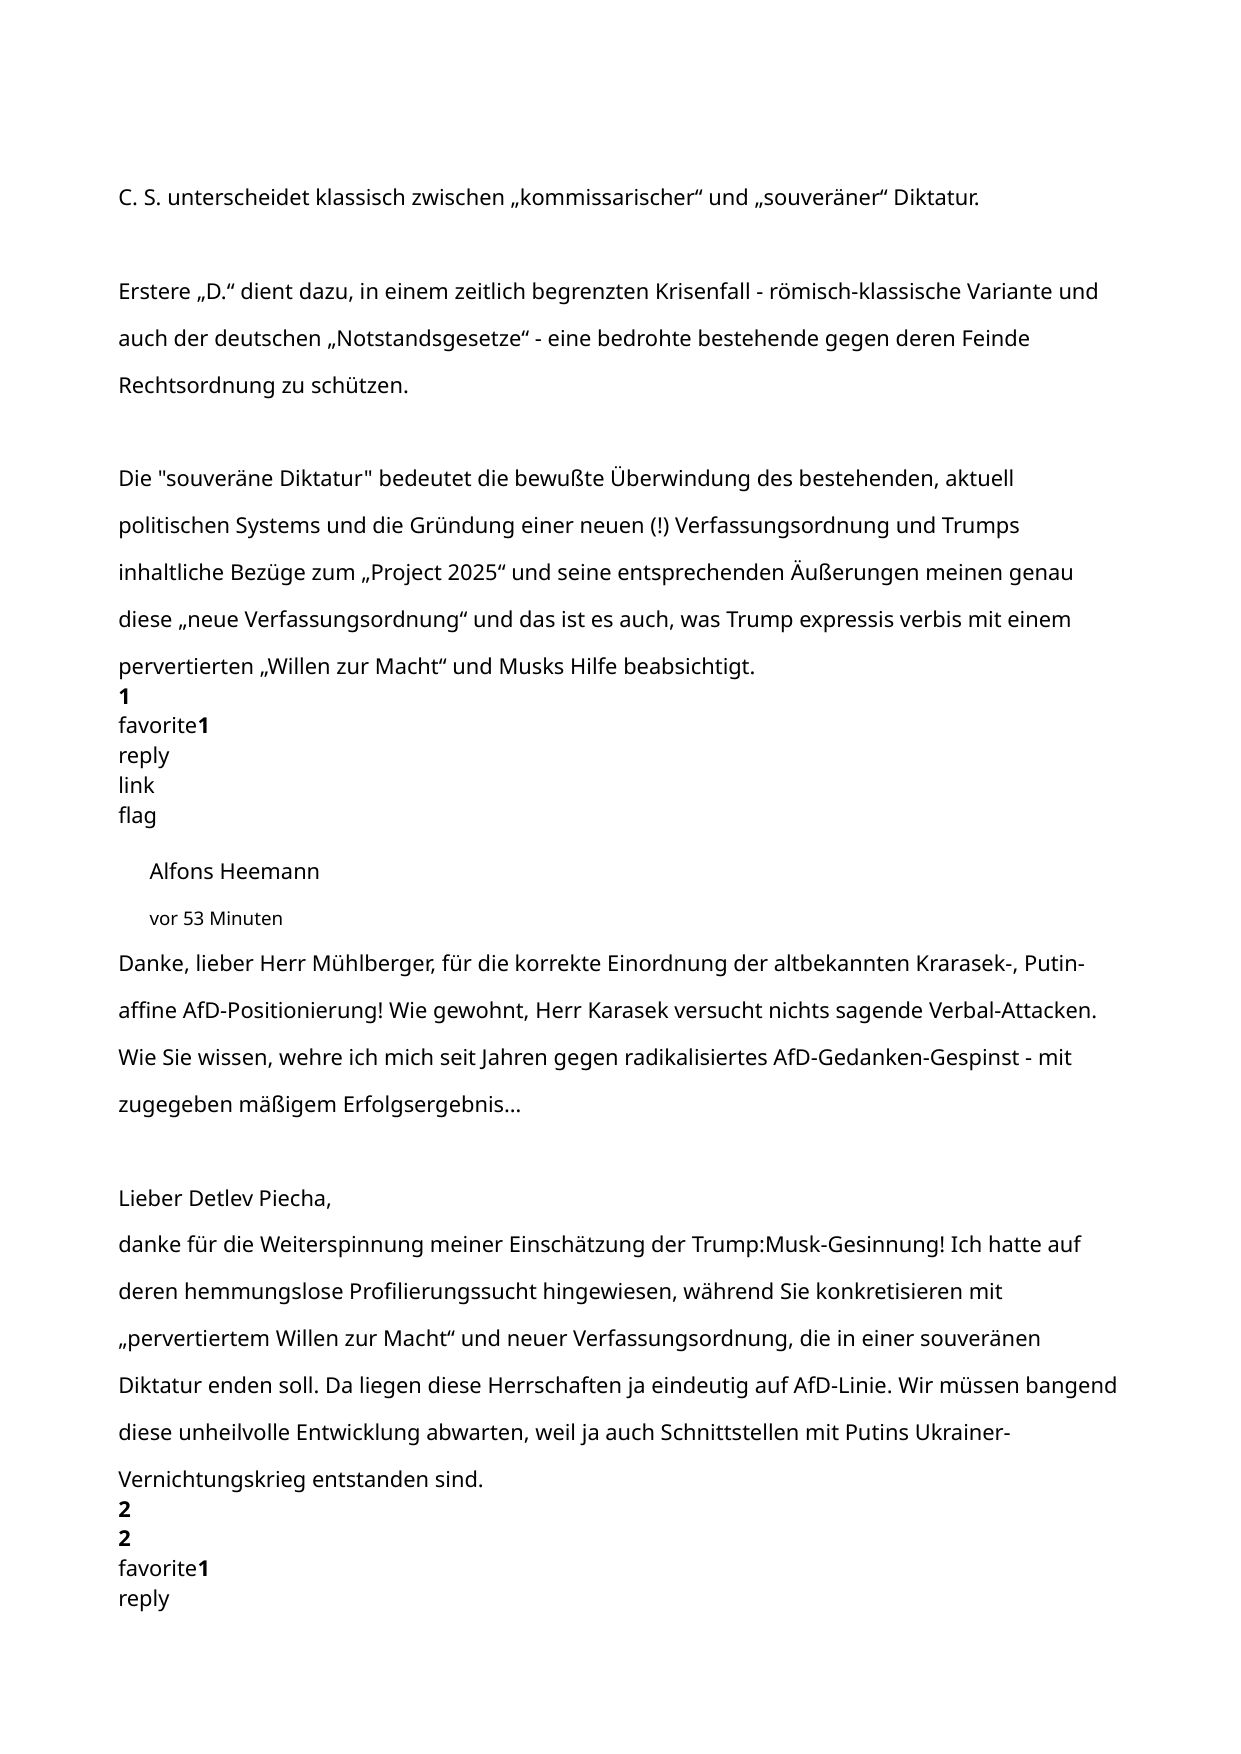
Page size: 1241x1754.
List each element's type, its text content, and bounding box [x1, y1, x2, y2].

text 2 [118, 1494, 1122, 1523]
text 1 [118, 681, 1122, 710]
text 2 [118, 1523, 1122, 1553]
text reply [118, 1583, 1122, 1613]
text reply [118, 740, 1122, 770]
text favorite1 [118, 710, 1122, 740]
text vor 53 Minuten [149, 901, 1122, 931]
text Alfons Heemann [149, 845, 1114, 886]
text link [118, 770, 1122, 800]
text favorite1 [118, 1553, 1122, 1583]
text Danke, lieber Herr Mühlberger, für die korrekte Einordnung der altbekannten Krarasek-, Putin-affine AfD-Positionierung! Wie gewohnt, Herr Karasek versucht nichts sagende Verbal-Attacken. Wie Sie wissen, wehre ich mich seit Jahren gegen radikalisiertes AfD-Gedanken-Gespinst - mit zugegeben mäßigem Erfolgsergebnis… Lieber Detlev Piecha, danke für die Weiterspinnung meiner Einschätzung der Trump:Musk-Gesinnung! Ich hatte auf deren hemmungslose Profilierungssucht hingewiesen, während Sie konkretisieren mit „pervertiertem Willen zur Macht“ und neuer Verfassungsordnung, die in einer souveränen Diktatur enden soll. Da liegen diese Herrschaften ja eindeutig auf AfD-Linie. Wir müssen bangend diese unheilvolle Entwicklung abwarten, weil ja auch Schnittstellen mit Putins Ukrainer-Vernichtungskrieg entstanden sind. [118, 931, 1122, 1494]
text C. S. unterscheidet klassisch zwischen „kommissarischer“ und „souveräner“ Diktatur. Erstere „D.“ dient dazu, in einem zeitlich begrenzten Krisenfall - römisch-klassische Variante und auch der deutschen „Notstandsgesetze“ - eine bedrohte bestehende gegen deren Feinde Rechtsordnung zu schützen. Die "souveräne Diktatur" bedeutet die bewußte Überwindung des bestehenden, aktuell politischen Systems und die Gründung einer neuen (!) Verfassungsordnung und Trumps inhaltliche Bezüge zum „Project 2025“ und seine entsprechenden Äußerungen meinen genau diese „neue Verfassungsordnung“ und das ist es auch, was Trump expressis verbis mit einem pervertierten „Willen zur Macht“ und Musks Hilfe beabsichtigt. [118, 118, 1122, 681]
text flag [118, 800, 1122, 829]
